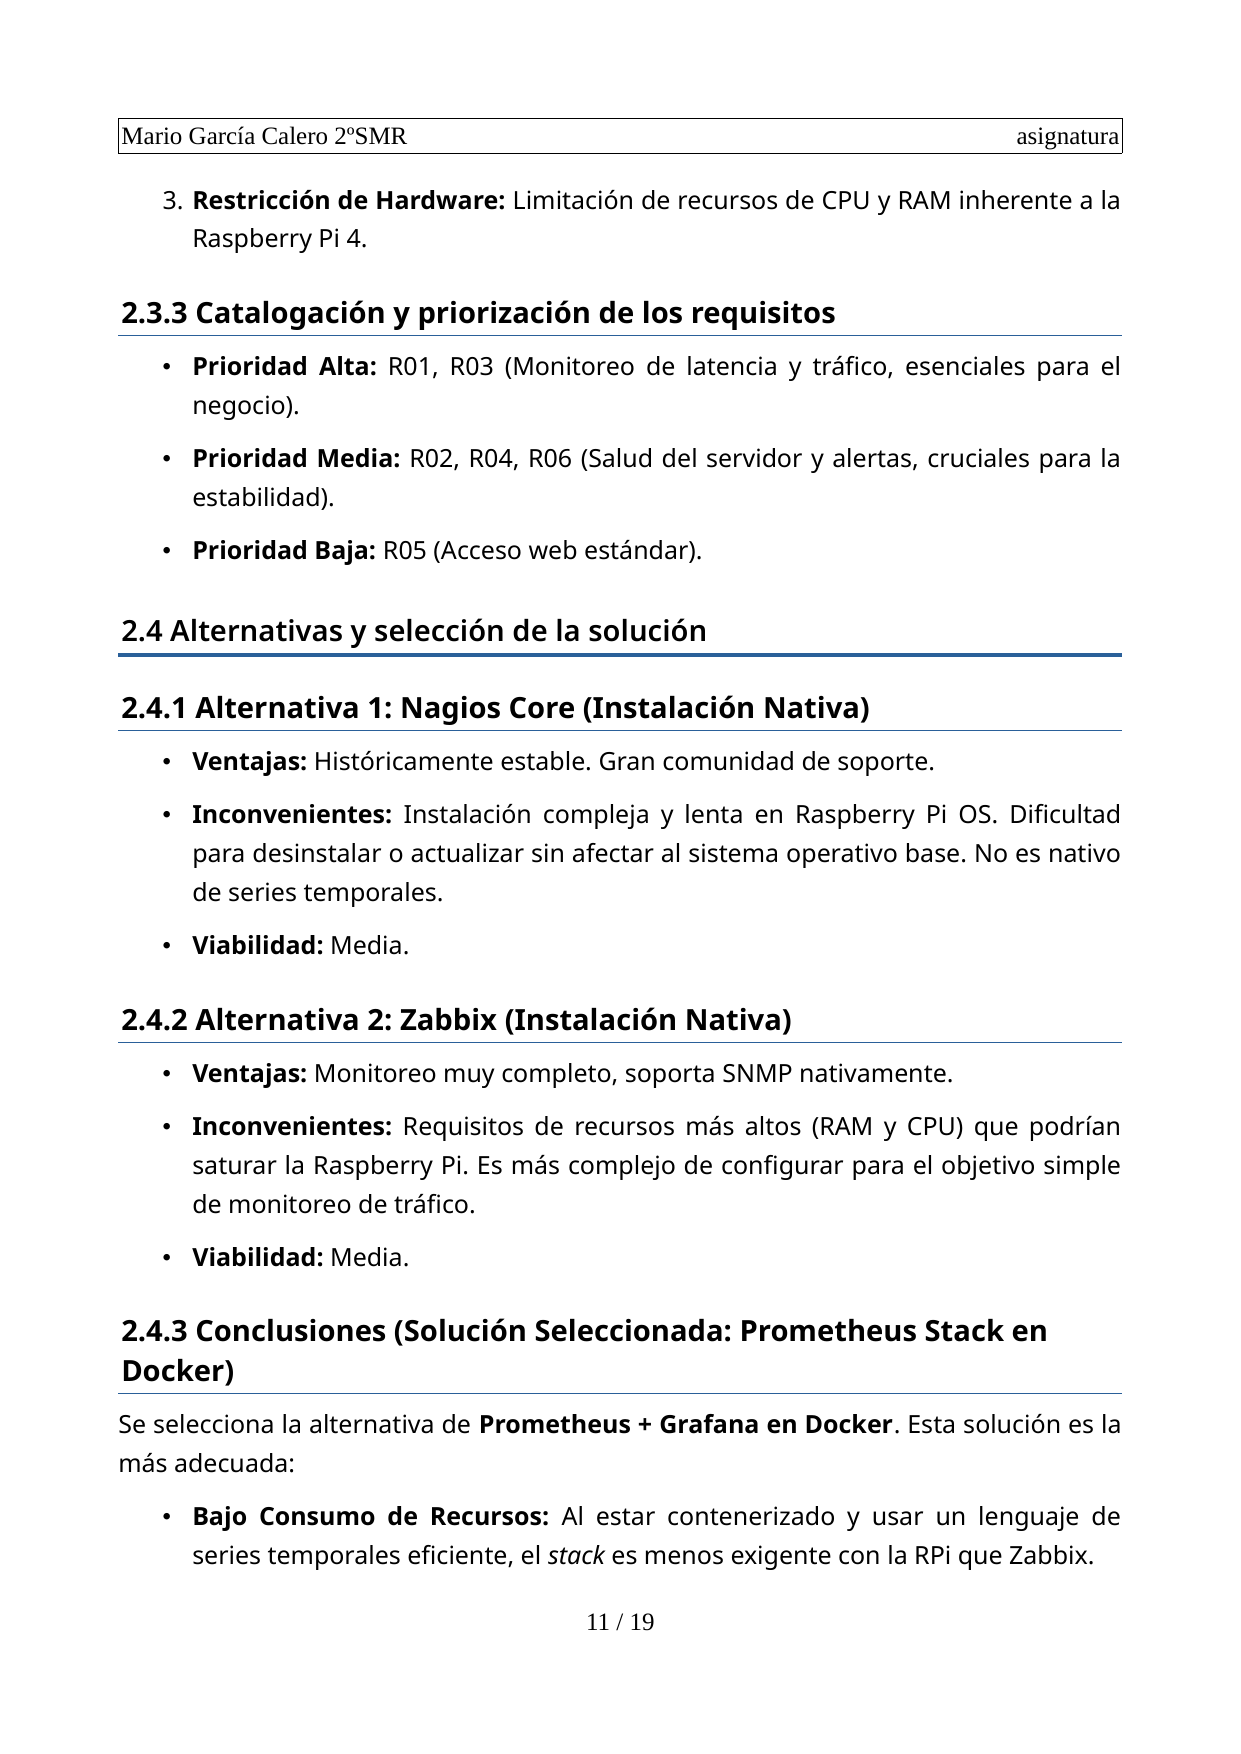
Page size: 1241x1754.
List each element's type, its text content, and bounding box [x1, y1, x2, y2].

list Inconvenientes: Requisitos de recursos más altos (RAM y CPU) que podrían saturar la Raspberry Pi. Es más complejo de configurar para el objetivo simple de monitoreo de tráfico. [162, 1109, 1122, 1220]
list Ventajas: Monitoreo muy completo, soporta SNMP nativamente. [162, 1056, 1122, 1089]
list Bajo Consumo de Recursos: Al estar contenerizado y usar un lenguaje de series temporales eficiente, el stack es menos exigente con la RPi que Zabbix. [162, 1499, 1122, 1572]
list Restricción de Hardware: Limitación de recursos de CPU y RAM inherente a la Raspberry Pi 4. [162, 182, 1122, 255]
list Prioridad Alta: R01, R03 (Monitoreo de latencia y tráfico, esenciales para el negocio). [162, 349, 1122, 421]
list Inconvenientes: Instalación compleja y lenta en Raspberry Pi OS. Dificultad para desinstalar o actualizar sin afectar al sistema operativo base. No es nativo de series temporales. [162, 797, 1122, 909]
list Prioridad Media: R02, R04, R06 (Salud del servidor y alertas, cruciales para la estabilidad). [162, 441, 1122, 513]
text Se selecciona la alternativa de Prometheus + Grafana en Docker. Esta solución es la más adecuada: [118, 1407, 1122, 1480]
subtitle 2.4.2 Alternativa 2: Zabbix (Instalación Nativa) [118, 996, 1122, 1042]
subtitle 2.4.3 Conclusiones (Solución Seleccionada: Prometheus Stack en Docker) [118, 1308, 1122, 1393]
list Viabilidad: Media. [162, 1240, 1122, 1274]
subtitle 2.4.1 Alternativa 1: Nagios Core (Instalación Nativa) [118, 684, 1122, 730]
list Viabilidad: Media. [162, 928, 1122, 962]
list Prioridad Baja: R05 (Acceso web estándar). [162, 533, 1122, 567]
subtitle 2.3.3 Catalogación y priorización de los requisitos [118, 289, 1122, 335]
subtitle 2.4 Alternativas y selección de la solución [118, 607, 1122, 653]
list Ventajas: Históricamente estable. Gran comunidad de soporte. [162, 744, 1122, 778]
